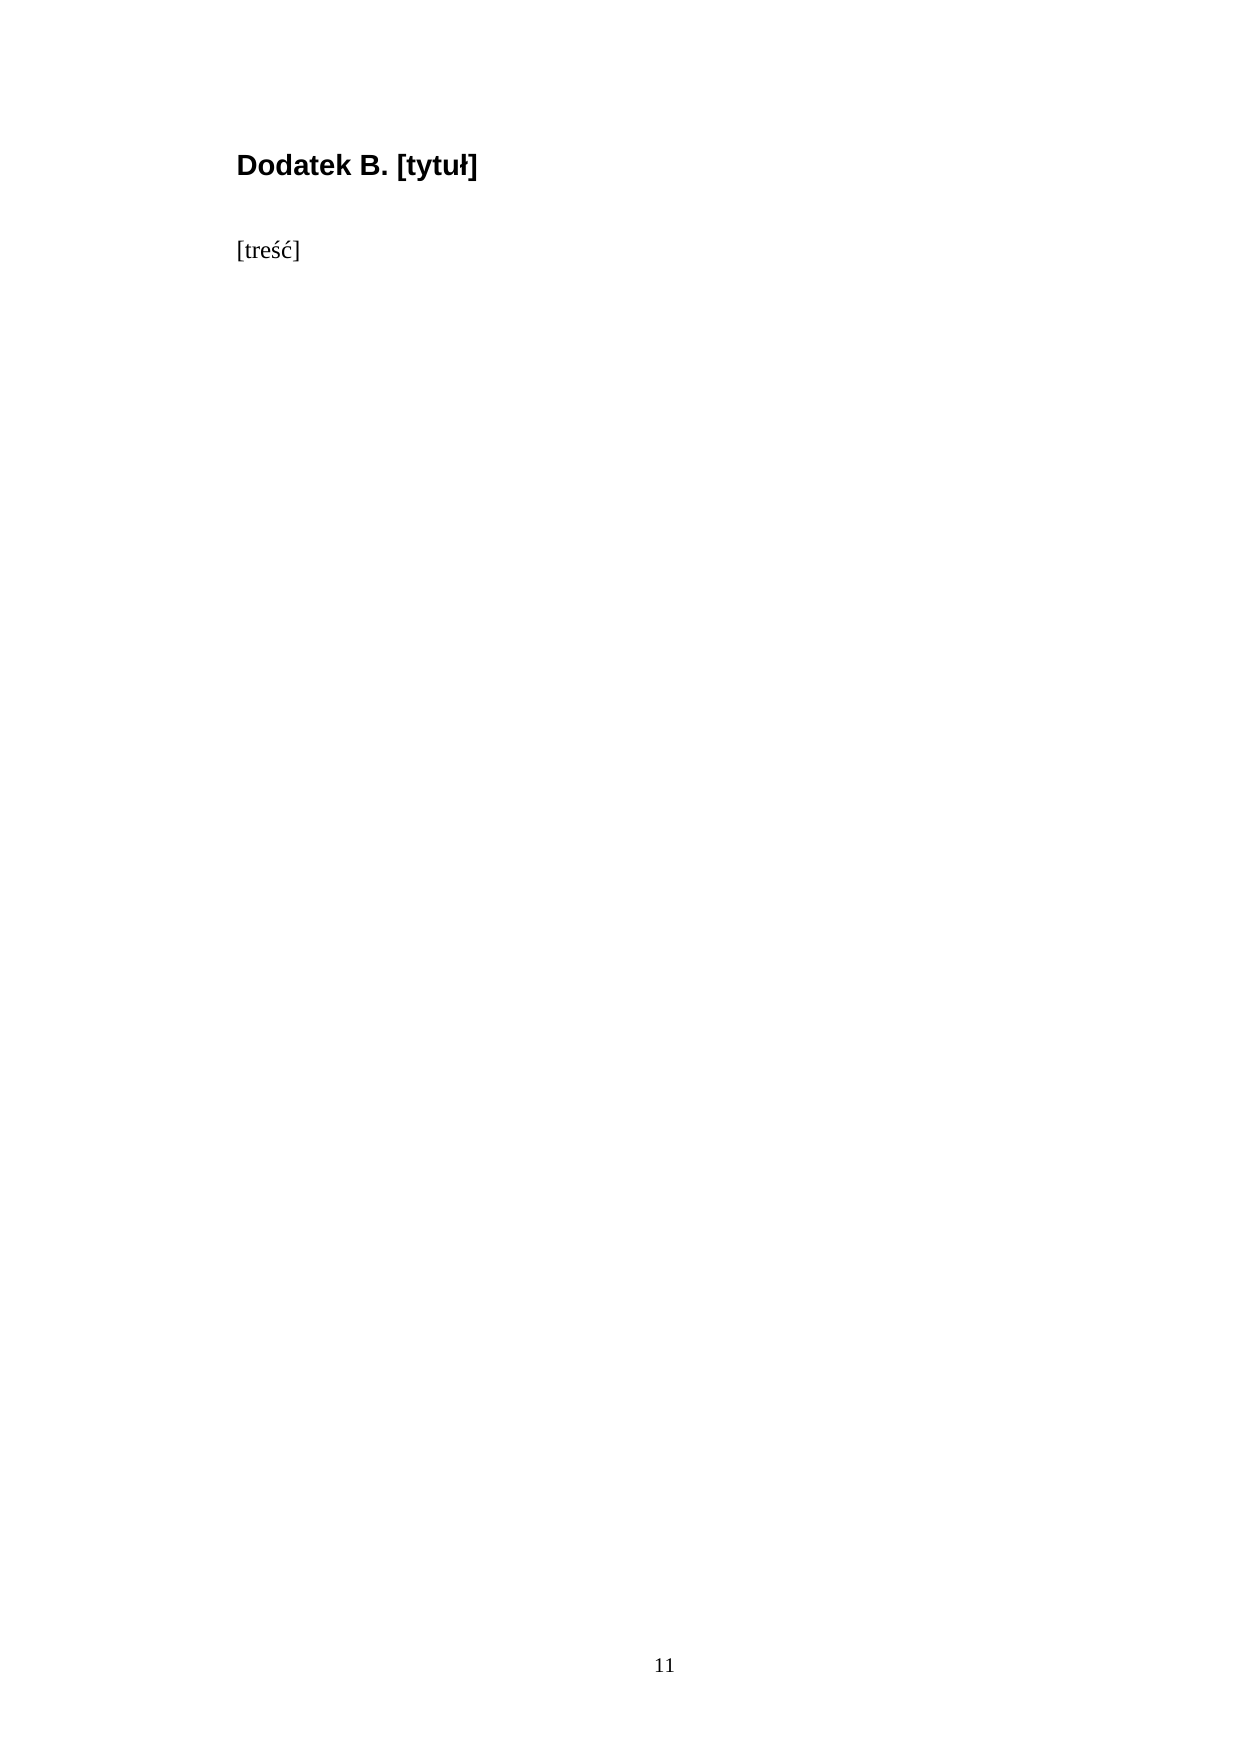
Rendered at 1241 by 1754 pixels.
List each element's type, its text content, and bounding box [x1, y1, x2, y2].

text Dodatek B. [tytuł] [236, 148, 1092, 181]
text [treść] [236, 236, 1092, 264]
